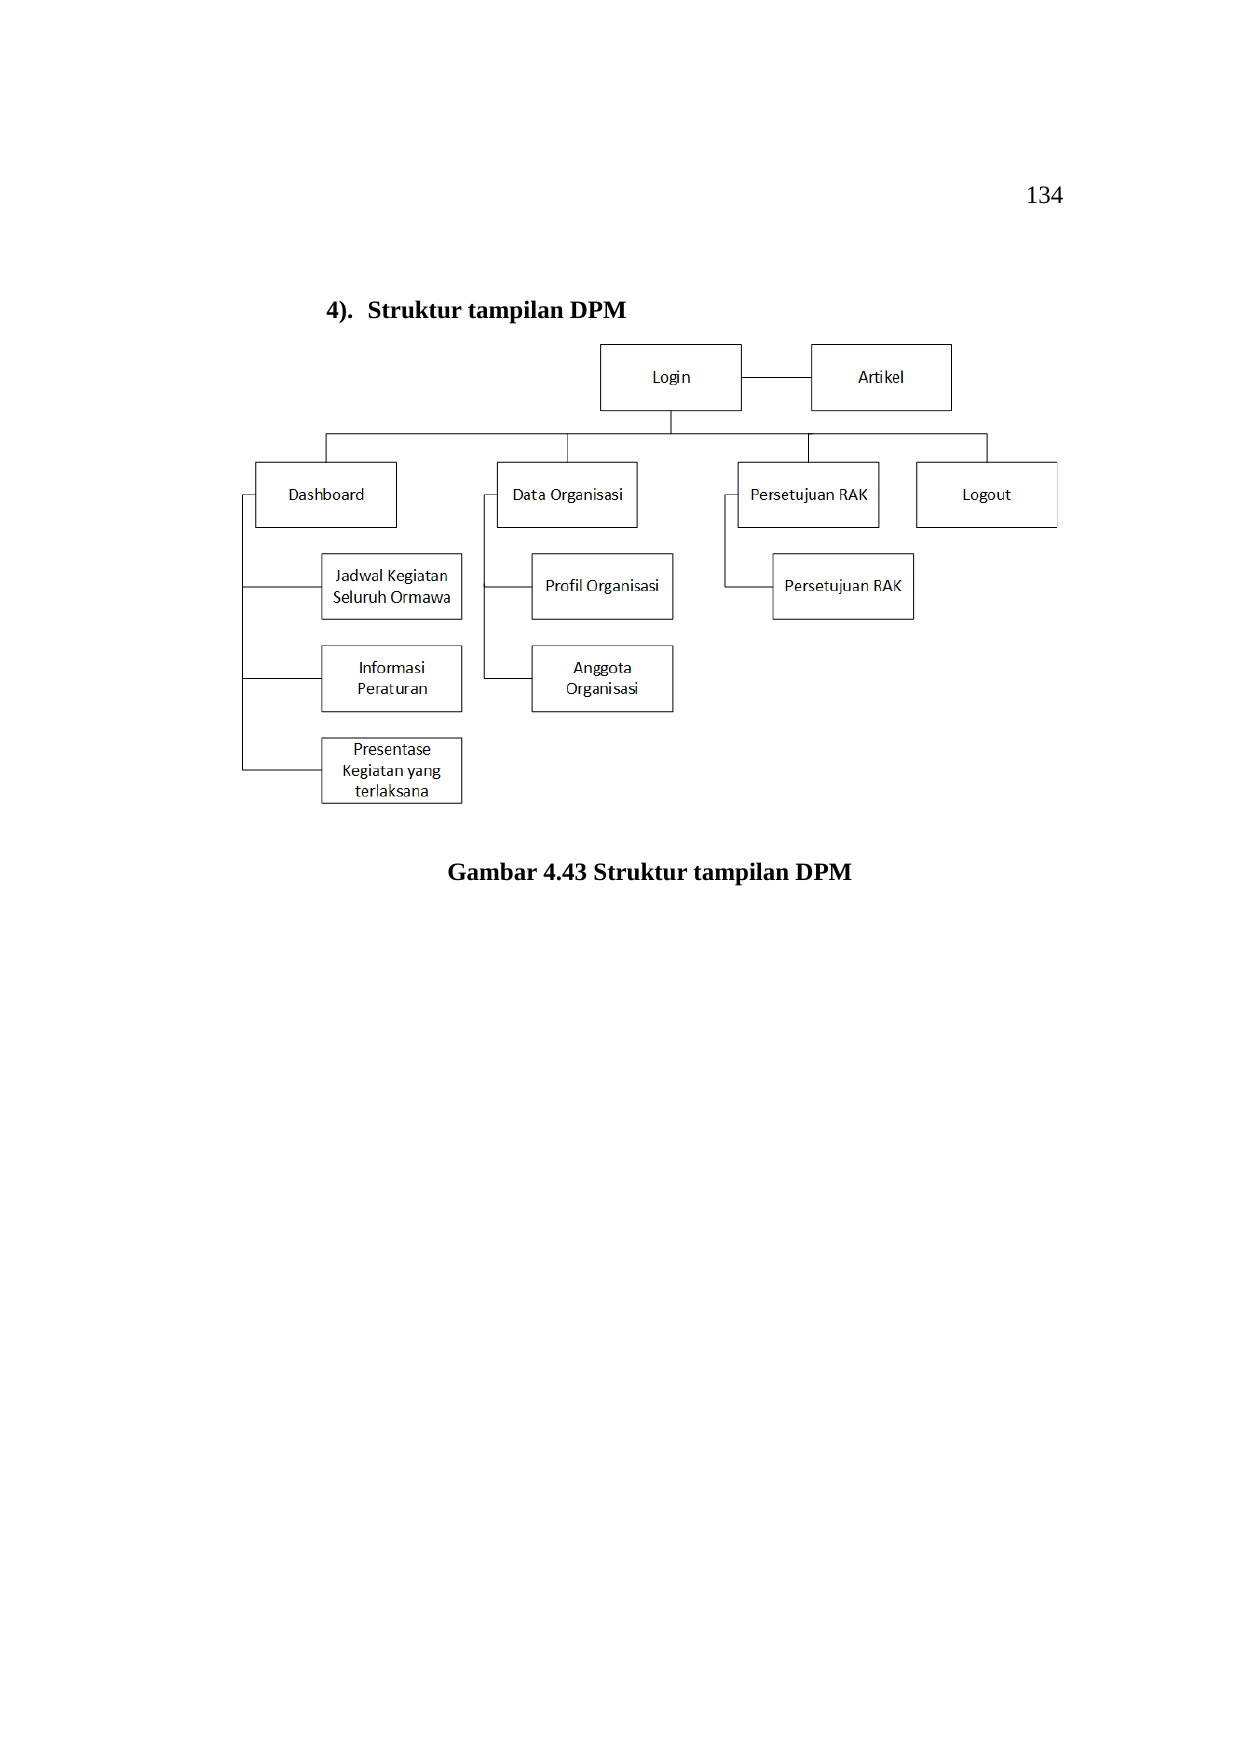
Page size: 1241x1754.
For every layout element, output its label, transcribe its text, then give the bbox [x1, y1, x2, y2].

list Struktur tampilan DPM [326, 295, 1063, 324]
text Gambar 4.43 Struktur tampilan DPM [236, 857, 1063, 885]
picture [242, 343, 1058, 810]
table_header [236, 338, 1063, 844]
